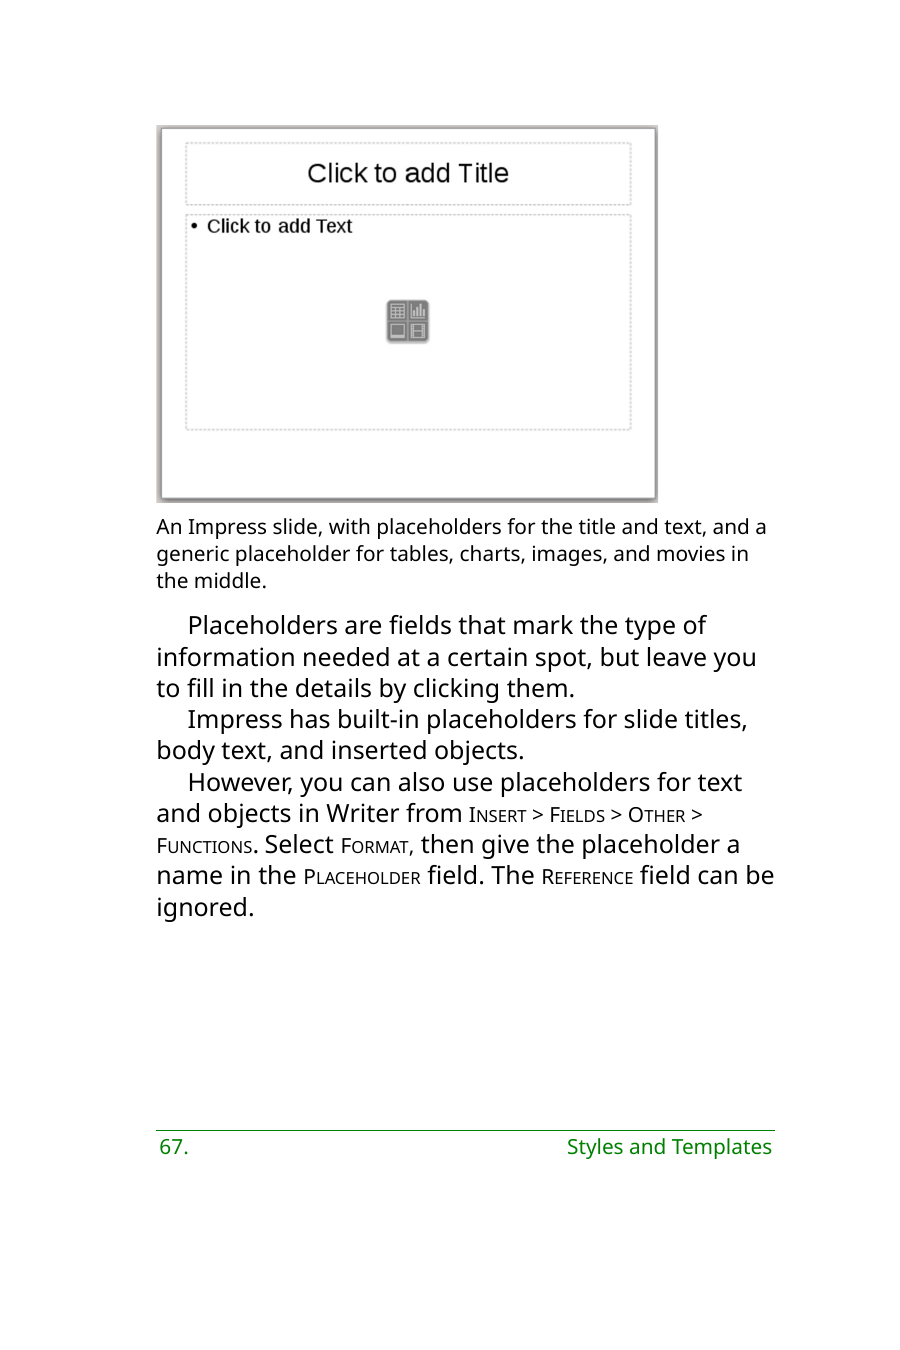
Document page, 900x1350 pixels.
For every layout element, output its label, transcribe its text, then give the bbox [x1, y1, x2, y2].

text Placeholders are fields that mark the type of information needed at a certain spot, but leave you to fill in the details by clicking them. [156, 610, 775, 703]
picture [156, 125, 659, 503]
text However, you can also use placeholders for text and objects in Writer from Insert > Fields > Other > Functions. Select Format, then give the placeholder a name in the Placeholder field. The Reference field can be ignored. [156, 766, 775, 922]
text Impress has built-in placeholders for slide titles, body text, and inserted objects. [156, 703, 775, 766]
table_header [156, 125, 775, 505]
table_cell An Impress slide, with placeholders for the title and text, and a generic placeholder for tables, charts, images, and movies in the middle. [156, 505, 775, 594]
